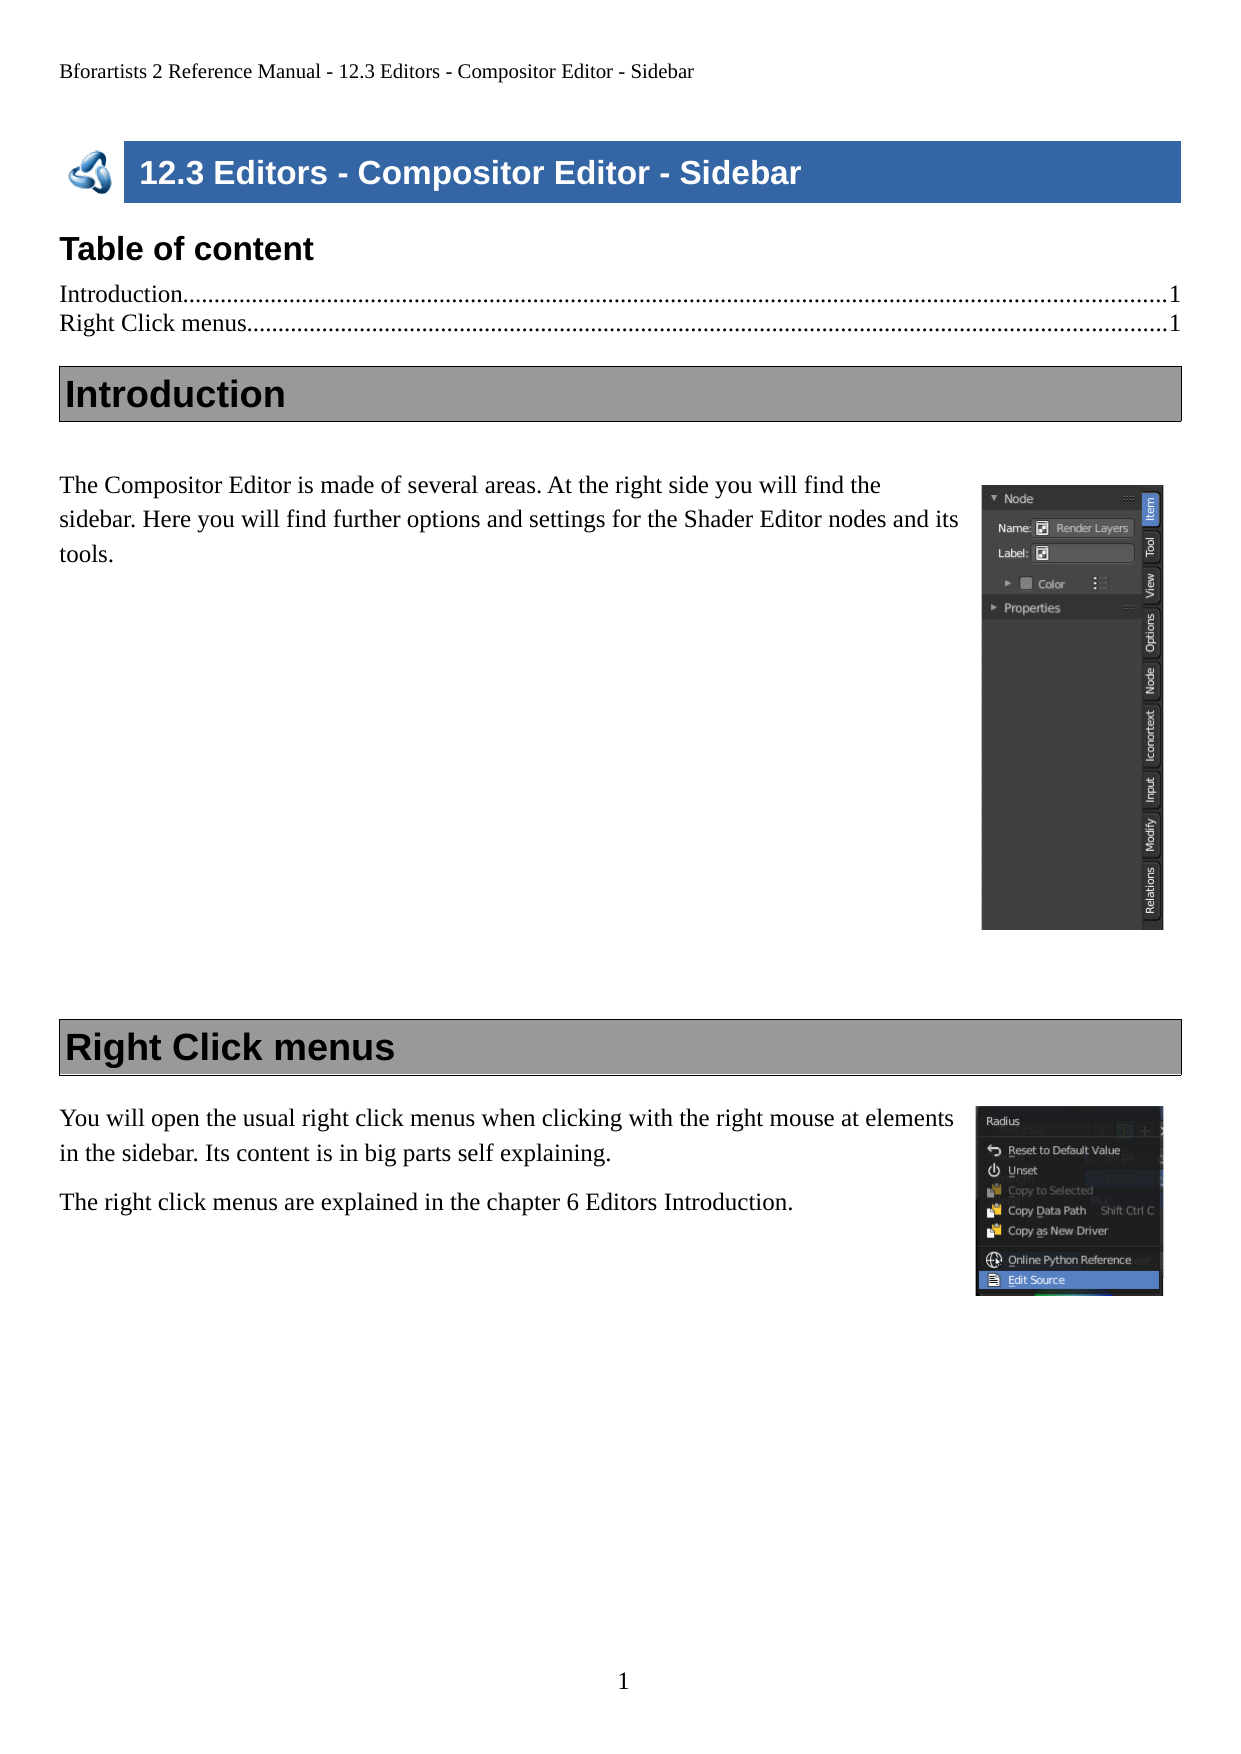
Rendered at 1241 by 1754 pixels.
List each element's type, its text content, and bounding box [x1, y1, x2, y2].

picture [981, 485, 1164, 930]
text Introduction 1 [59, 279, 1181, 308]
table_header Introduction [60, 367, 1181, 421]
table_header [59, 141, 124, 203]
subtitle Table of content [59, 228, 1181, 267]
text The Compositor Editor is made of several areas. At the right side you will find the sidebar. Here you will find further options and settings for the Shader Editor nodes and its tools. [59, 470, 1181, 568]
text Right Click menus 1 [59, 308, 1181, 337]
table_header Right Click menus [60, 1020, 1181, 1074]
text The right click menus are explained in the chapter 6 Editors Introduction. [59, 1187, 975, 1216]
picture [65, 147, 114, 197]
text You will open the usual right click menus when clicking with the right mouse at elements in the sidebar. Its content is in big parts self explaining. [59, 1103, 1181, 1167]
picture [975, 1106, 1164, 1296]
table_header 12.3 Editors - Compositor Editor - Sidebar [124, 141, 1181, 203]
